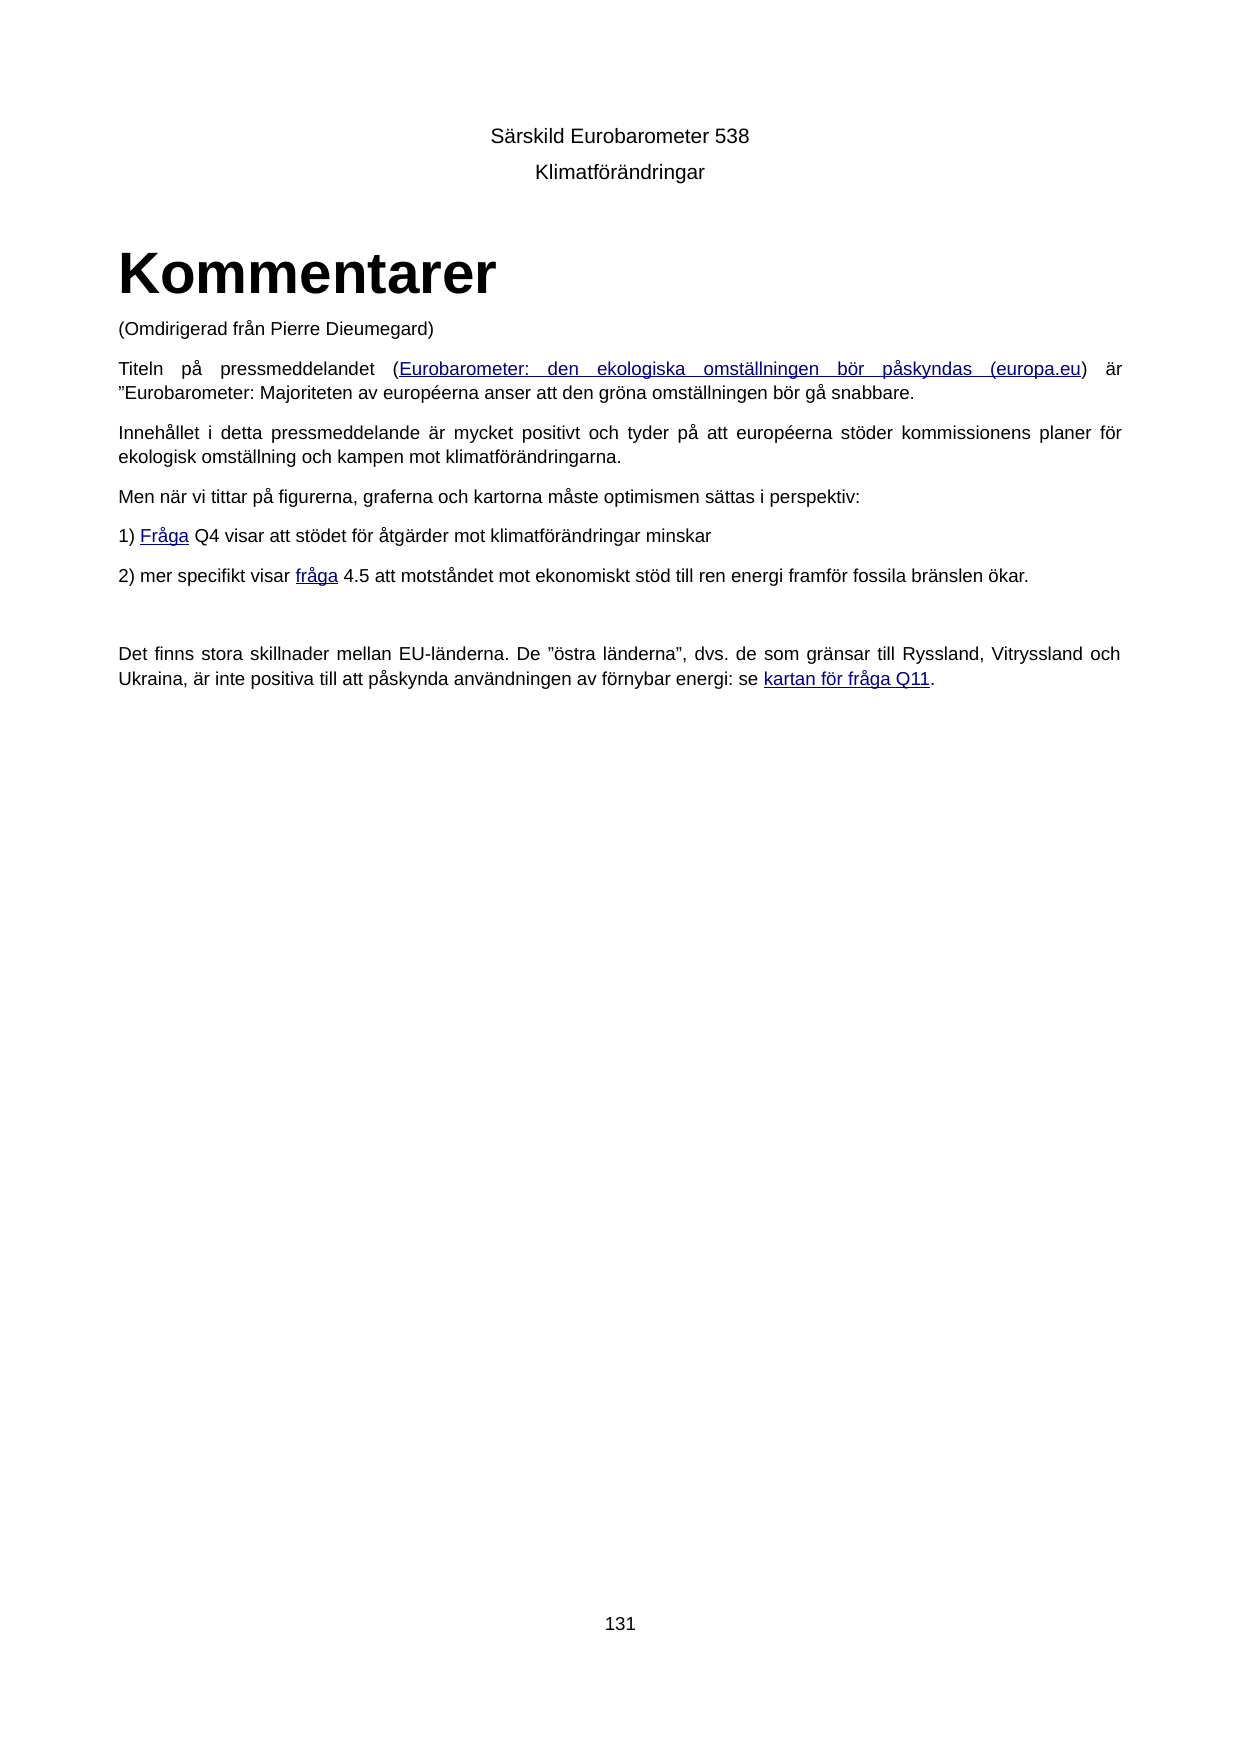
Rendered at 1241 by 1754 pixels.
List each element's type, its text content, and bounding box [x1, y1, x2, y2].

text (Omdirigerad från Pierre Dieumegard) [118, 318, 1122, 339]
subtitle Kommentarer [118, 238, 1122, 305]
text Innehållet i detta pressmeddelande är mycket positivt och tyder på att européerna stöder kommissionens planer för ekologisk omställning och kampen mot klimatförändringarna. [118, 421, 1122, 468]
text Men när vi tittar på figurerna, graferna och kartorna måste optimismen sättas i perspektiv: [118, 486, 1122, 507]
text 2) mer specifikt visar fråga 4.5 att motståndet mot ekonomiskt stöd till ren energi framför fossila bränslen ökar. [118, 564, 1122, 586]
text 1) Fråga Q4 visar att stödet för åtgärder mot klimatförändringar minskar [118, 525, 1122, 547]
text Det finns stora skillnader mellan EU-länderna. De ”östra länderna”, dvs. de som gränsar till Ryssland, Vitryssland och Ukraina, är inte positiva till att påskynda användningen av förnybar energi: se kartan för fråga Q11. [118, 643, 1122, 689]
text Titeln på pressmeddelandet (Eurobarometer: den ekologiska omställningen bör påskyndas (europa.eu) är ”Eurobarometer: Majoriteten av européerna anser att den gröna omställningen bör gå snabbare. [118, 357, 1122, 404]
